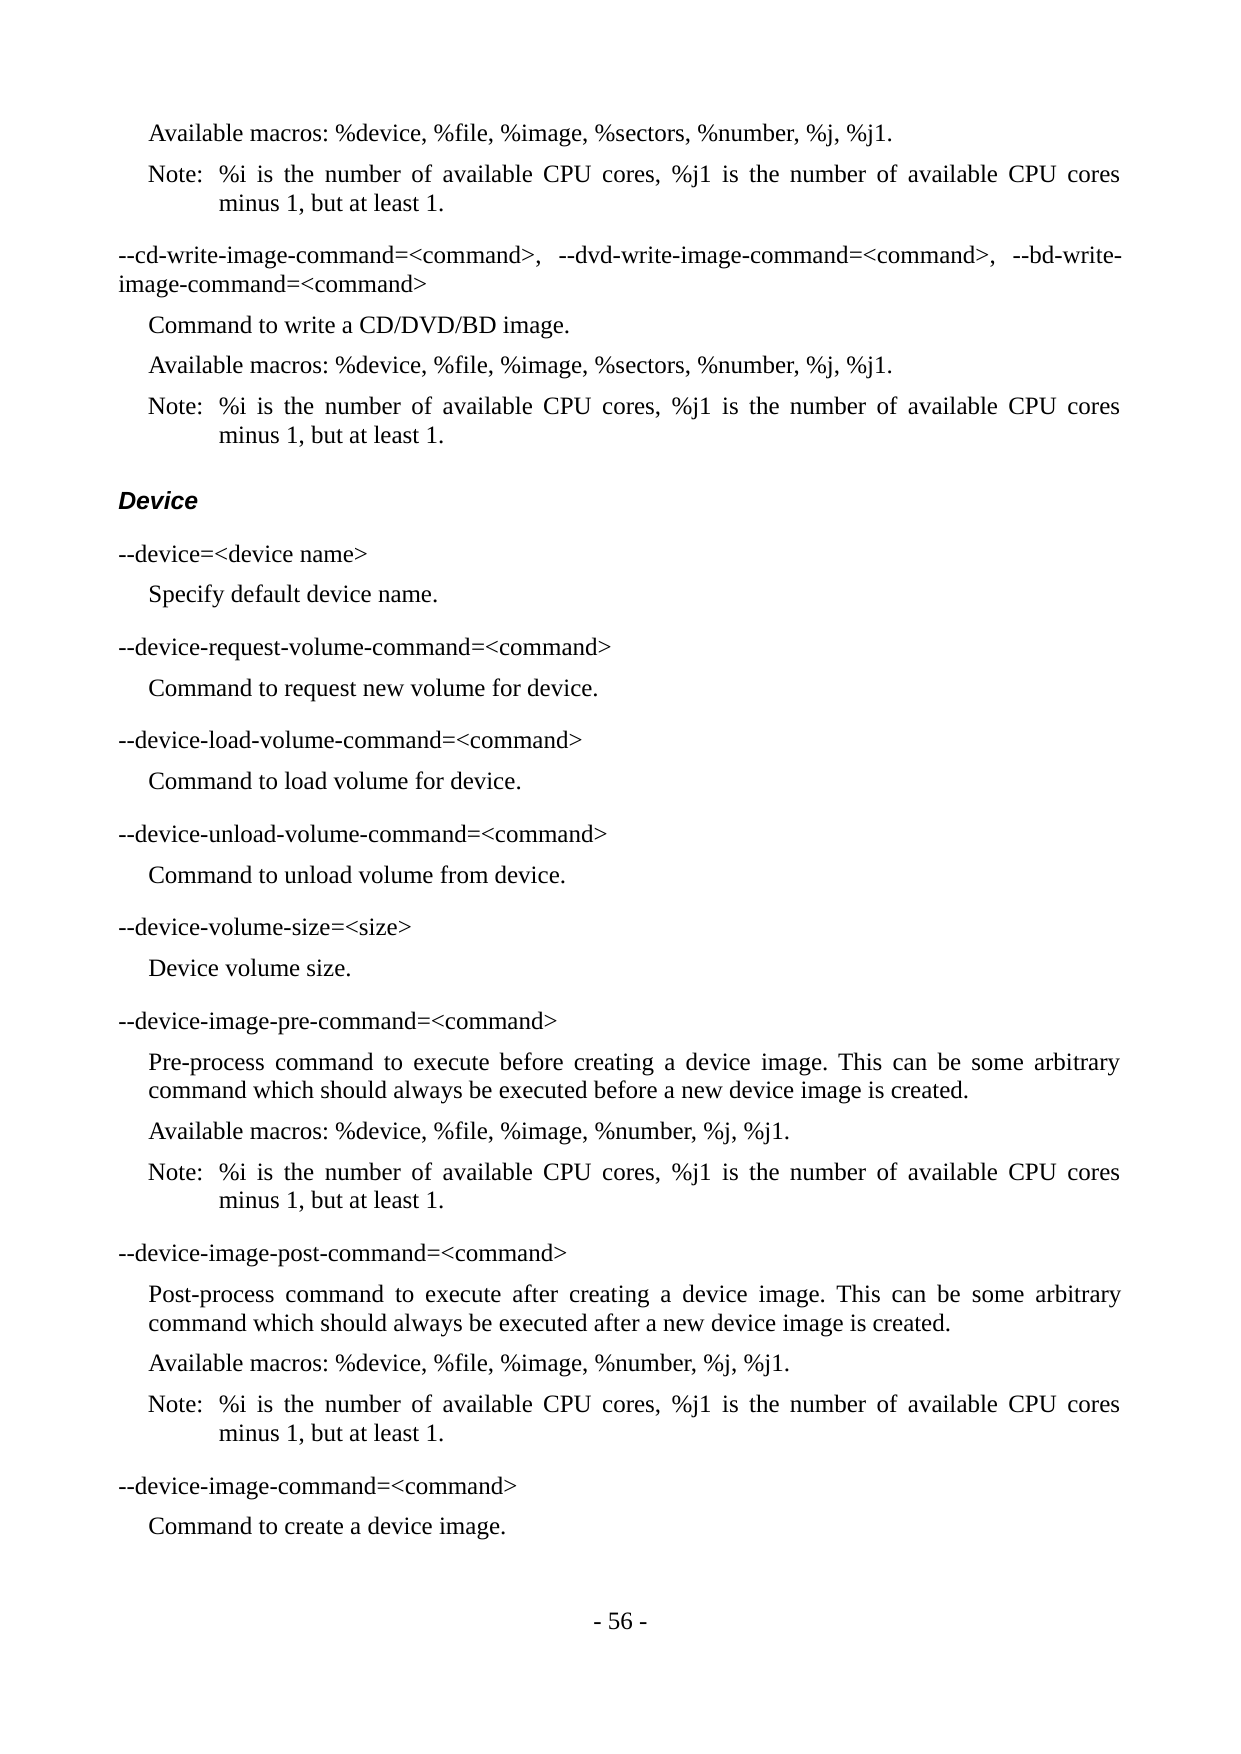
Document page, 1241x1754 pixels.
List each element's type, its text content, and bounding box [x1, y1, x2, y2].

title --device-image-post-command=<command> [118, 1238, 1122, 1267]
title --cd-write-image-command=<command>, --dvd-write-image-command=<command>, --bd-write-image-command=<command> [118, 240, 1122, 298]
text Command to load volume for device. [148, 766, 1122, 795]
title --device-image-command=<command> [118, 1471, 1122, 1499]
text Command to request new volume for device. [148, 673, 1122, 702]
text Specify default device name. [148, 579, 1122, 608]
text Available macros: %device, %file, %image, %number, %j, %j1. [148, 1348, 1122, 1377]
subtitle Device [118, 486, 1122, 514]
title --device-volume-size=<size> [118, 912, 1122, 941]
text Note: %i is the number of available CPU cores, %j1 is the number of available CPU cores minus 1, but at least 1. [148, 1389, 1122, 1447]
text Command to write a CD/DVD/BD image. [148, 310, 1122, 338]
title --device-unload-volume-command=<command> [118, 819, 1122, 848]
text Post-process command to execute after creating a device image. This can be some arbitrary command which should always be executed after a new device image is created. [148, 1279, 1122, 1337]
title --device-load-volume-command=<command> [118, 726, 1122, 754]
text Command to create a device image. [148, 1511, 1122, 1540]
text Pre-process command to execute before creating a device image. This can be some arbitrary command which should always be executed before a new device image is created. [148, 1047, 1122, 1104]
text Note: %i is the number of available CPU cores, %j1 is the number of available CPU cores minus 1, but at least 1. [148, 1157, 1122, 1214]
title --device-request-volume-command=<command> [118, 632, 1122, 661]
text Device volume size. [148, 953, 1122, 982]
text Available macros: %device, %file, %image, %sectors, %number, %j, %j1. [148, 351, 1122, 379]
text Command to unload volume from device. [148, 860, 1122, 888]
title --device-image-pre-command=<command> [118, 1006, 1122, 1035]
text Available macros: %device, %file, %image, %number, %j, %j1. [148, 1116, 1122, 1145]
text Note: %i is the number of available CPU cores, %j1 is the number of available CPU cores minus 1, but at least 1. [148, 159, 1122, 216]
text Note: %i is the number of available CPU cores, %j1 is the number of available CPU cores minus 1, but at least 1. [148, 391, 1122, 449]
title --device=<device name> [118, 539, 1122, 567]
text Available macros: %device, %file, %image, %sectors, %number, %j, %j1. [148, 118, 1122, 147]
